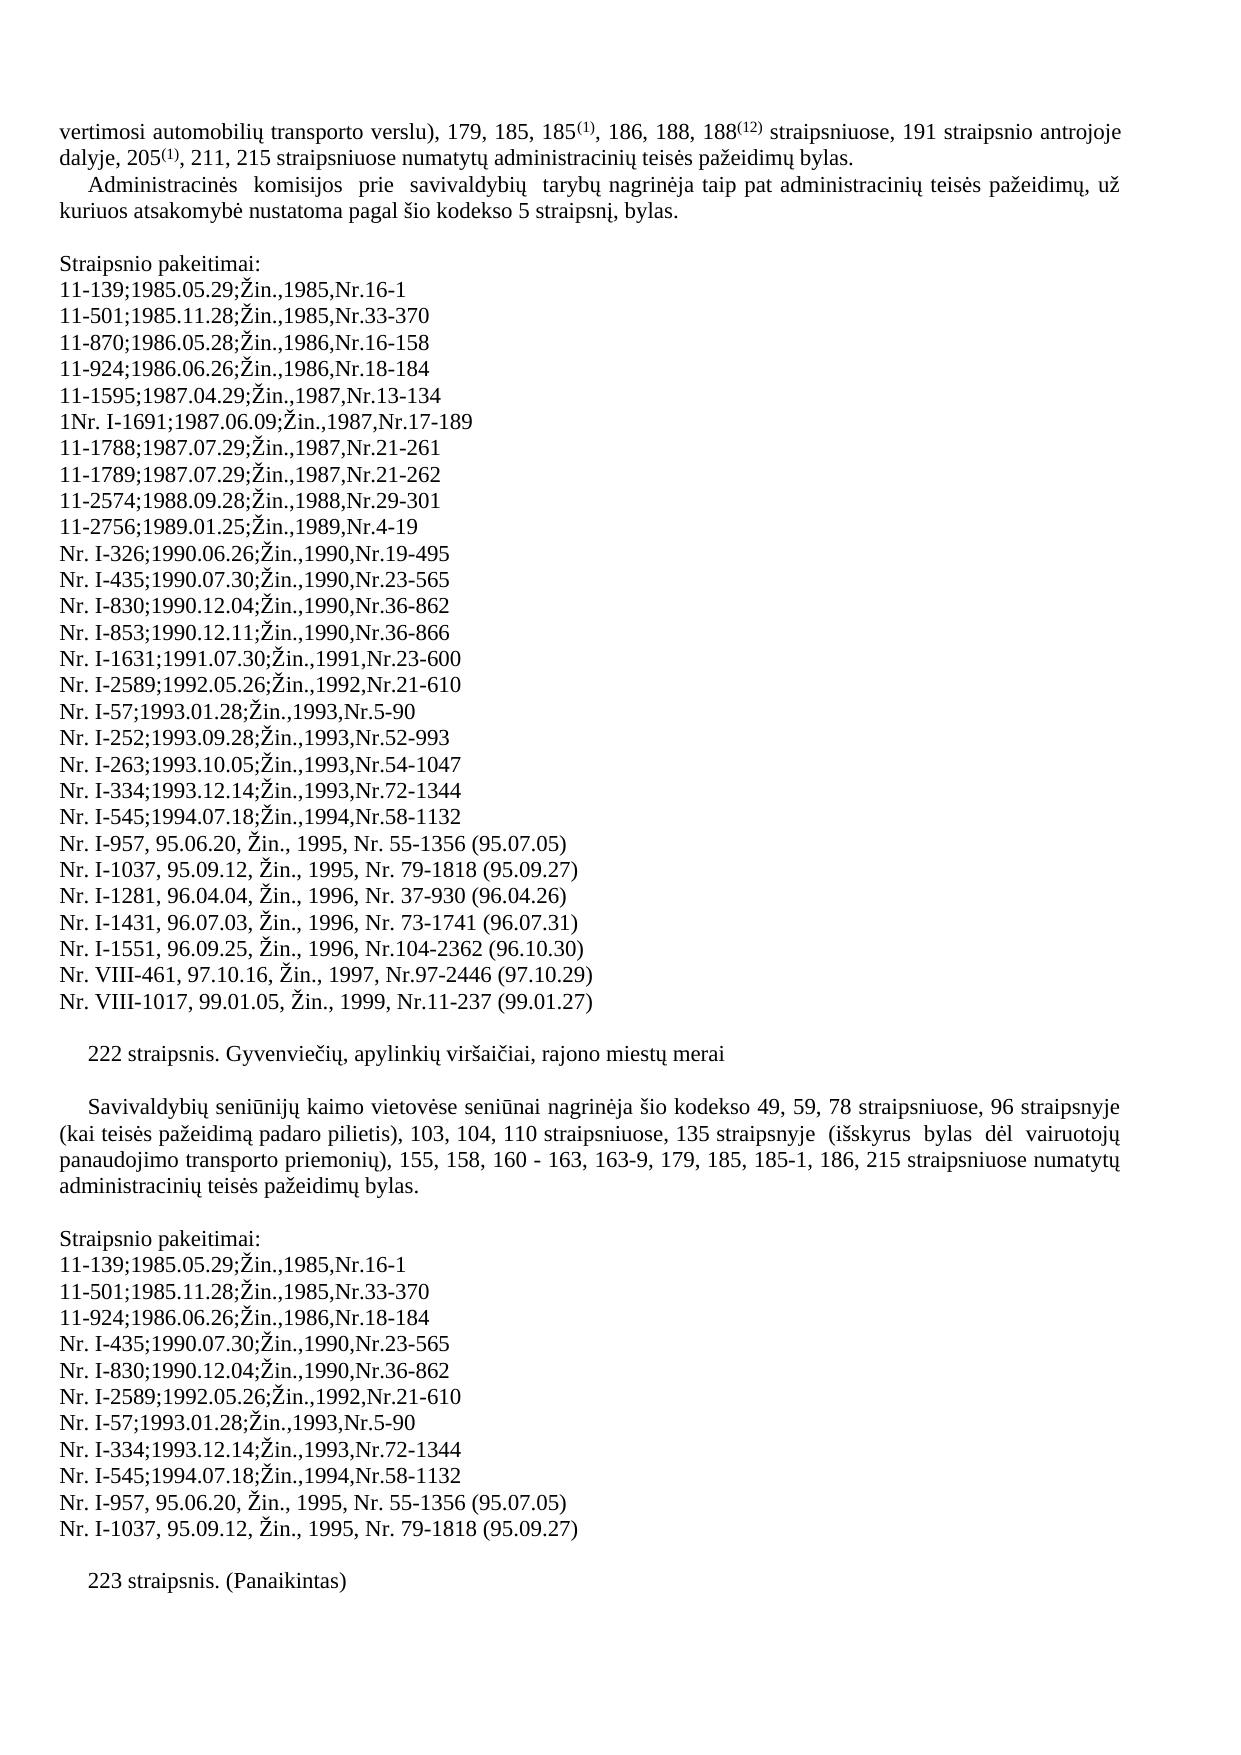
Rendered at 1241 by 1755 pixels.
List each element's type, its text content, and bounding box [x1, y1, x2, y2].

text 11-501;1985.11.28;Žin.,1985,Nr.33-370 [59, 303, 1122, 329]
text Nr. I-1431, 96.07.03, Žin., 1996, Nr. 73-1741 (96.07.31) [59, 909, 1122, 935]
text 1Nr. I-1691;1987.06.09;Žin.,1987,Nr.17-189 [59, 408, 1122, 434]
text Administracinės komisijos prie savivaldybių tarybų nagrinėja taip pat administracinių teisės pažeidimų, už kuriuos atsakomybė nustatoma pagal šio kodekso 5 straipsnį, bylas. [59, 171, 1122, 223]
text Nr. I-957, 95.06.20, Žin., 1995, Nr. 55-1356 (95.07.05) [59, 830, 1122, 856]
text Nr. I-545;1994.07.18;Žin.,1994,Nr.58-1132 [59, 1462, 1122, 1488]
text Nr. VIII-461, 97.10.16, Žin., 1997, Nr.97-2446 (97.10.29) [59, 961, 1122, 988]
text Nr. I-57;1993.01.28;Žin.,1993,Nr.5-90 [59, 698, 1122, 724]
text Nr. I-2589;1992.05.26;Žin.,1992,Nr.21-610 [59, 672, 1122, 698]
text 11-139;1985.05.29;Žin.,1985,Nr.16-1 [59, 1251, 1122, 1278]
text 11-2574;1988.09.28;Žin.,1988,Nr.29-301 [59, 487, 1122, 513]
text 11-139;1985.05.29;Žin.,1985,Nr.16-1 [59, 276, 1122, 303]
text 11-501;1985.11.28;Žin.,1985,Nr.33-370 [59, 1278, 1122, 1304]
text Straipsnio pakeitimai: [59, 1225, 1122, 1251]
text Nr. I-326;1990.06.26;Žin.,1990,Nr.19-495 [59, 540, 1122, 566]
text Nr. I-957, 95.06.20, Žin., 1995, Nr. 55-1356 (95.07.05) [59, 1488, 1122, 1515]
text Nr. I-1037, 95.09.12, Žin., 1995, Nr. 79-1818 (95.09.27) [59, 856, 1122, 882]
text 11-1789;1987.07.29;Žin.,1987,Nr.21-262 [59, 461, 1122, 487]
text Nr. I-334;1993.12.14;Žin.,1993,Nr.72-1344 [59, 1436, 1122, 1462]
text 223 straipsnis. (Panaikintas) [59, 1568, 1122, 1594]
text Nr. I-1037, 95.09.12, Žin., 1995, Nr. 79-1818 (95.09.27) [59, 1515, 1122, 1541]
text Savivaldybių seniūnijų kaimo vietovėse seniūnai nagrinėja šio kodekso 49, 59, 78 straipsniuose, 96 straipsnyje (kai teisės pažeidimą padaro pilietis), 103, 104, 110 straipsniuose, 135 straipsnyje (išskyrus bylas dėl vairuotojų panaudojimo transporto priemonių), 155, 158, 160 - 163, 163-9, 179, 185, 185-1, 186, 215 straipsniuose numatytų administracinių teisės pažeidimų bylas. [59, 1093, 1122, 1199]
text Nr. I-263;1993.10.05;Žin.,1993,Nr.54-1047 [59, 751, 1122, 777]
text 11-924;1986.06.26;Žin.,1986,Nr.18-184 [59, 1304, 1122, 1330]
text Nr. I-252;1993.09.28;Žin.,1993,Nr.52-993 [59, 724, 1122, 751]
text Straipsnio pakeitimai: [59, 250, 1122, 276]
text Nr. VIII-1017, 99.01.05, Žin., 1999, Nr.11-237 (99.01.27) [59, 988, 1122, 1014]
text vertimosi automobilių transporto verslu), 179, 185, 185(1), 186, 188, 188(12) straipsniuose, 191 straipsnio antrojoje dalyje, 205(1), 211, 215 straipsniuose numatytų administracinių teisės pažeidimų bylas. [59, 118, 1122, 171]
text Nr. I-2589;1992.05.26;Žin.,1992,Nr.21-610 [59, 1383, 1122, 1409]
text 11-1788;1987.07.29;Žin.,1987,Nr.21-261 [59, 434, 1122, 461]
text Nr. I-830;1990.12.04;Žin.,1990,Nr.36-862 [59, 1357, 1122, 1383]
text Nr. I-1281, 96.04.04, Žin., 1996, Nr. 37-930 (96.04.26) [59, 882, 1122, 909]
text Nr. I-545;1994.07.18;Žin.,1994,Nr.58-1132 [59, 803, 1122, 830]
text 11-870;1986.05.28;Žin.,1986,Nr.16-158 [59, 329, 1122, 355]
text Nr. I-1631;1991.07.30;Žin.,1991,Nr.23-600 [59, 645, 1122, 672]
text Nr. I-334;1993.12.14;Žin.,1993,Nr.72-1344 [59, 777, 1122, 803]
text Nr. I-1551, 96.09.25, Žin., 1996, Nr.104-2362 (96.10.30) [59, 935, 1122, 961]
text Nr. I-435;1990.07.30;Žin.,1990,Nr.23-565 [59, 566, 1122, 592]
text Nr. I-830;1990.12.04;Žin.,1990,Nr.36-862 [59, 592, 1122, 619]
text 11-1595;1987.04.29;Žin.,1987,Nr.13-134 [59, 382, 1122, 408]
text 11-924;1986.06.26;Žin.,1986,Nr.18-184 [59, 355, 1122, 382]
text 222 straipsnis. Gyvenviečių, apylinkių viršaičiai, rajono miestų merai [59, 1041, 1122, 1067]
text Nr. I-57;1993.01.28;Žin.,1993,Nr.5-90 [59, 1409, 1122, 1436]
text Nr. I-435;1990.07.30;Žin.,1990,Nr.23-565 [59, 1330, 1122, 1357]
text 11-2756;1989.01.25;Žin.,1989,Nr.4-19 [59, 513, 1122, 540]
text Nr. I-853;1990.12.11;Žin.,1990,Nr.36-866 [59, 619, 1122, 645]
